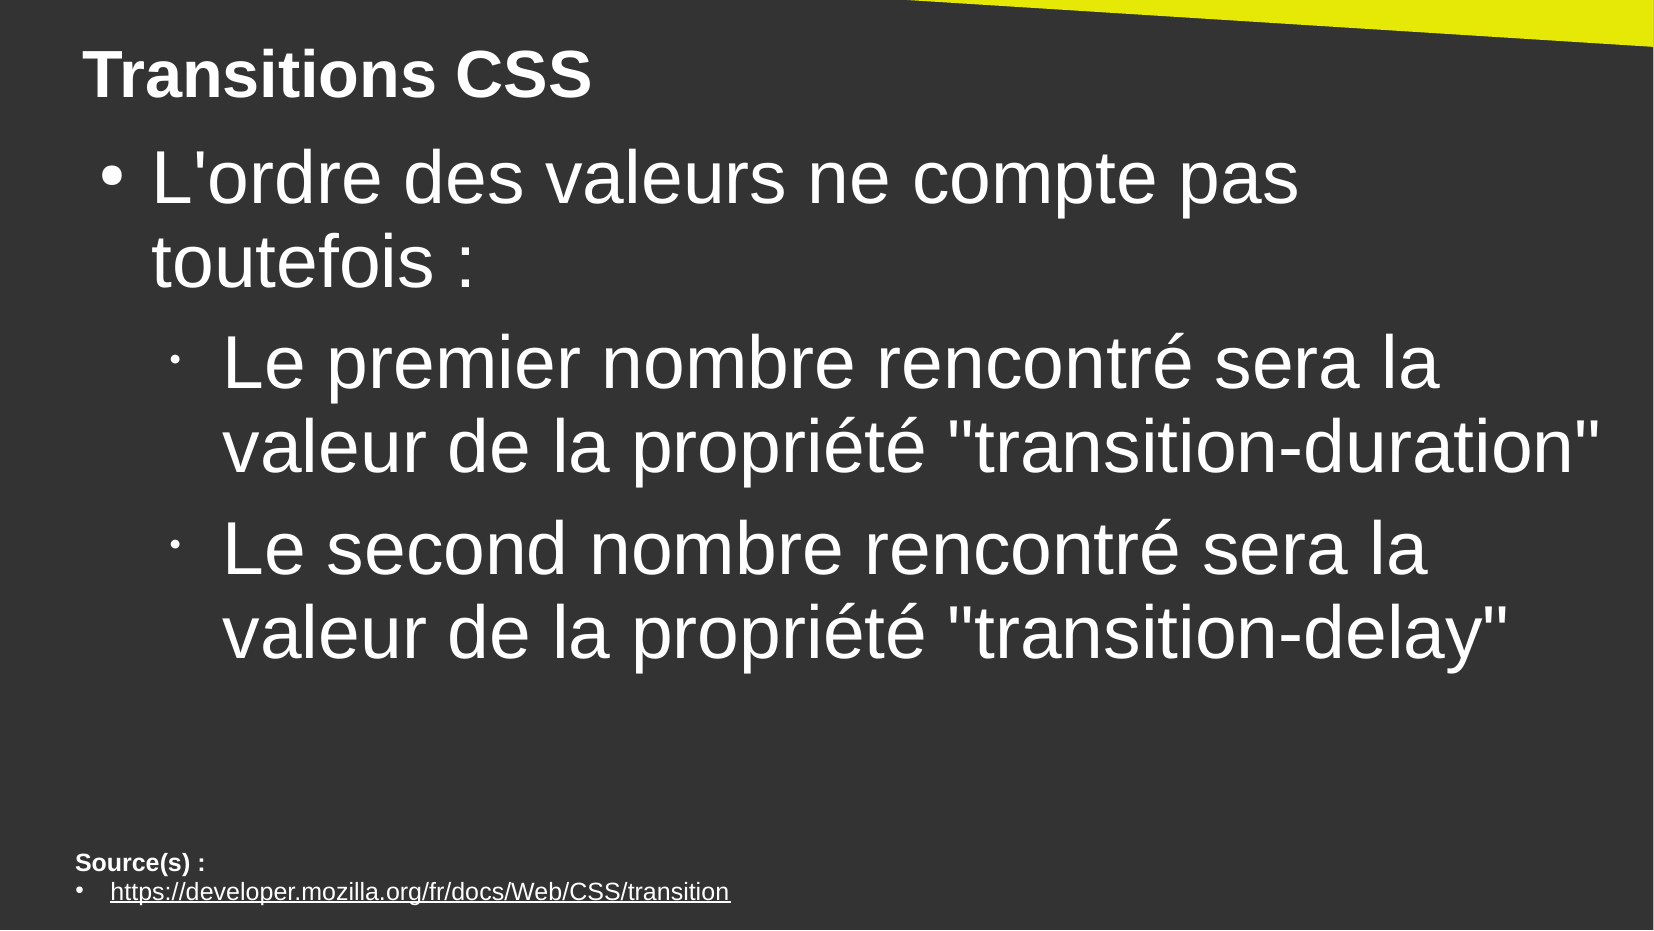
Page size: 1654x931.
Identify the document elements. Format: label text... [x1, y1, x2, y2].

text_box Source(s) : https://developer.mozilla.org/fr/docs/Web/CSS/transition [60, 841, 1546, 931]
list L'ordre des valeurs ne compte pas toutefois : Le premier nombre rencontré sera la valeur de la propriété "transition-duration" Le second nombre rencontré sera la valeur de la propriété "transition-delay" [80, 135, 1620, 756]
title Transitions CSS [82, 37, 1571, 114]
text_box [907, 0, 1654, 47]
